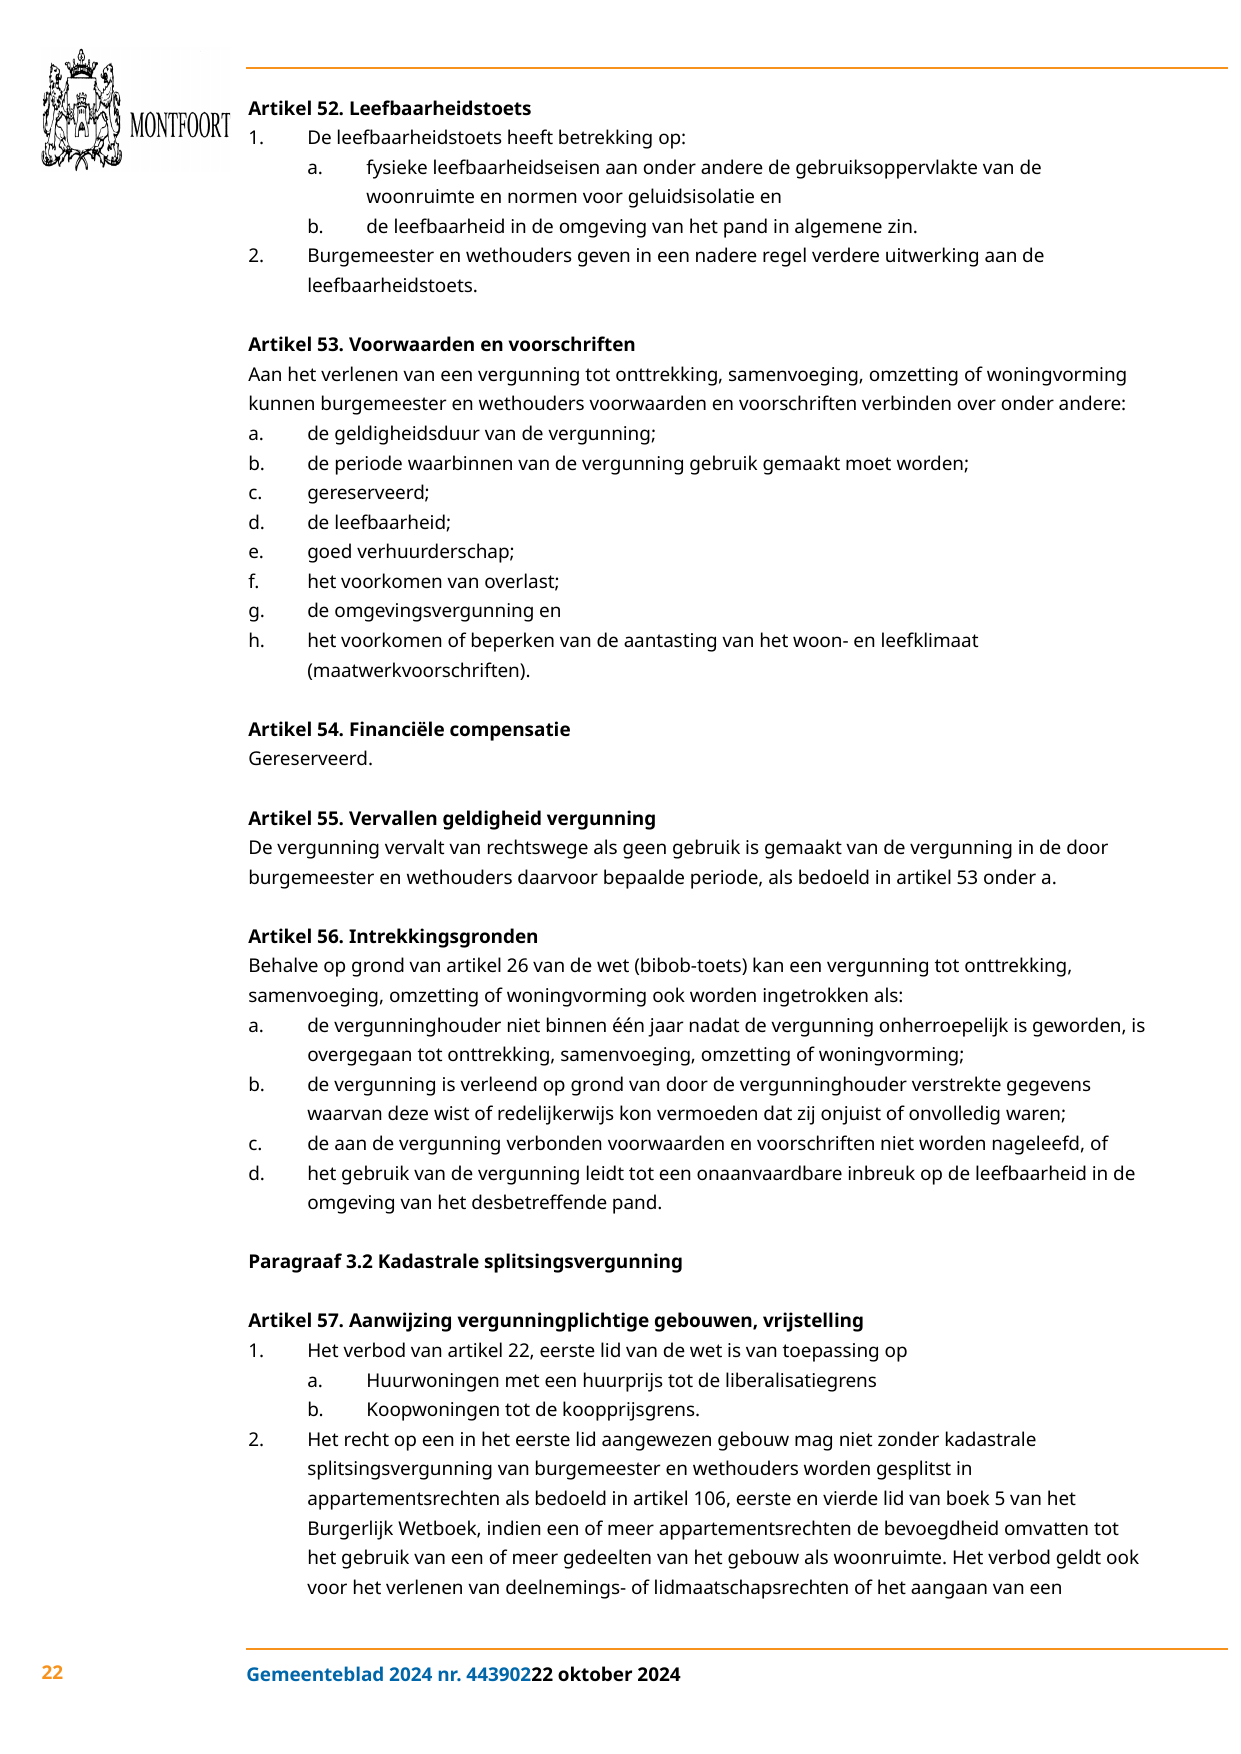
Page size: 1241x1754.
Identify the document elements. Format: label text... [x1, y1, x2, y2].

list de vergunning is verleend op grond van door de vergunninghouder verstrekte gegevens waarvan deze wist of redelijkerwijs kon vermoeden dat zij onjuist of onvolledig waren; [248, 1071, 1152, 1126]
text Artikel 55. Vervallen geldigheid vergunning [248, 805, 1152, 831]
text Artikel 53. Voorwaarden en voorschriften [248, 331, 1152, 357]
list de vergunninghouder niet binnen één jaar nadat de vergunning onherroepelijk is geworden, is overgegaan tot onttrekking, samenvoeging, omzetting of woningvorming; [248, 1012, 1152, 1067]
list de geldigheidsduur van de vergunning; [248, 420, 1152, 446]
list De leefbaarheidstoets heeft betrekking op: [248, 124, 1152, 150]
list gereserveerd; [248, 479, 1152, 505]
list het voorkomen van overlast; [248, 568, 1152, 594]
list Het recht op een in het eerste lid aangewezen gebouw mag niet zonder kadastrale splitsingsvergunning van burgemeester en wethouders worden gesplitst in appartementsrechten als bedoeld in artikel 106, eerste en vierde lid van boek 5 van het Burgerlijk Wetboek, indien een of meer appartementsrechten de bevoegdheid omvatten tot het gebruik van een of meer gedeelten van het gebouw als woonruimte. Het verbod geldt ook voor het verlenen van deelnemings- of lidmaatschapsrechten of het aangaan van een [248, 1426, 1152, 1600]
list de omgevingsvergunning en [248, 598, 1152, 623]
list de aan de vergunning verbonden voorwaarden en voorschriften niet worden nageleefd, of [248, 1130, 1152, 1156]
text De vergunning vervalt van rechtswege als geen gebruik is gemaakt van de vergunning in de door burgemeester en wethouders daarvoor bepaalde periode, als bedoeld in artikel 53 onder a. [248, 834, 1152, 890]
list de leefbaarheid in de omgeving van het pand in algemene zin. [307, 213, 1152, 239]
list Huurwoningen met een huurprijs tot de liberalisatiegrens [307, 1367, 1152, 1393]
list Het verbod van artikel 22, eerste lid van de wet is van toepassing op [248, 1337, 1152, 1363]
text Artikel 57. Aanwijzing vergunningplichtige gebouwen, vrijstelling [248, 1308, 1152, 1333]
text Behalve op grond van artikel 26 van de wet (bibob-toets) kan een vergunning tot onttrekking, samenvoeging, omzetting of woningvorming ook worden ingetrokken als: [248, 953, 1152, 1008]
list de periode waarbinnen van de vergunning gebruik gemaakt moet worden; [248, 450, 1152, 476]
text Gereserveerd. [248, 746, 1152, 771]
text Aan het verlenen van een vergunning tot onttrekking, samenvoeging, omzetting of woningvorming kunnen burgemeester en wethouders voorwaarden en voorschriften verbinden over onder andere: [248, 361, 1152, 416]
list goed verhuurderschap; [248, 538, 1152, 564]
text Artikel 54. Financiële compensatie [248, 716, 1152, 742]
list de leefbaarheid; [248, 509, 1152, 535]
list Koopwoningen tot de koopprijsgrens. [307, 1396, 1152, 1422]
list Burgemeester en wethouders geven in een nadere regel verdere uitwerking aan de leefbaarheidstoets. [248, 243, 1152, 298]
text Artikel 52. Leefbaarheidstoets [248, 95, 1152, 121]
list het voorkomen of beperken van de aantasting van het woon- en leefklimaat (maatwerkvoorschriften). [248, 627, 1152, 683]
list fysieke leefbaarheidseisen aan onder andere de gebruiksoppervlakte van de woonruimte en normen voor geluidsisolatie en [307, 154, 1152, 209]
text Paragraaf 3.2 Kadastrale splitsingsvergunning [248, 1248, 1152, 1274]
text Artikel 56. Intrekkingsgronden [248, 923, 1152, 949]
list het gebruik van de vergunning leidt tot een onaanvaardbare inbreuk op de leefbaarheid in de omgeving van het desbetreffende pand. [248, 1160, 1152, 1215]
picture [41, 47, 231, 172]
